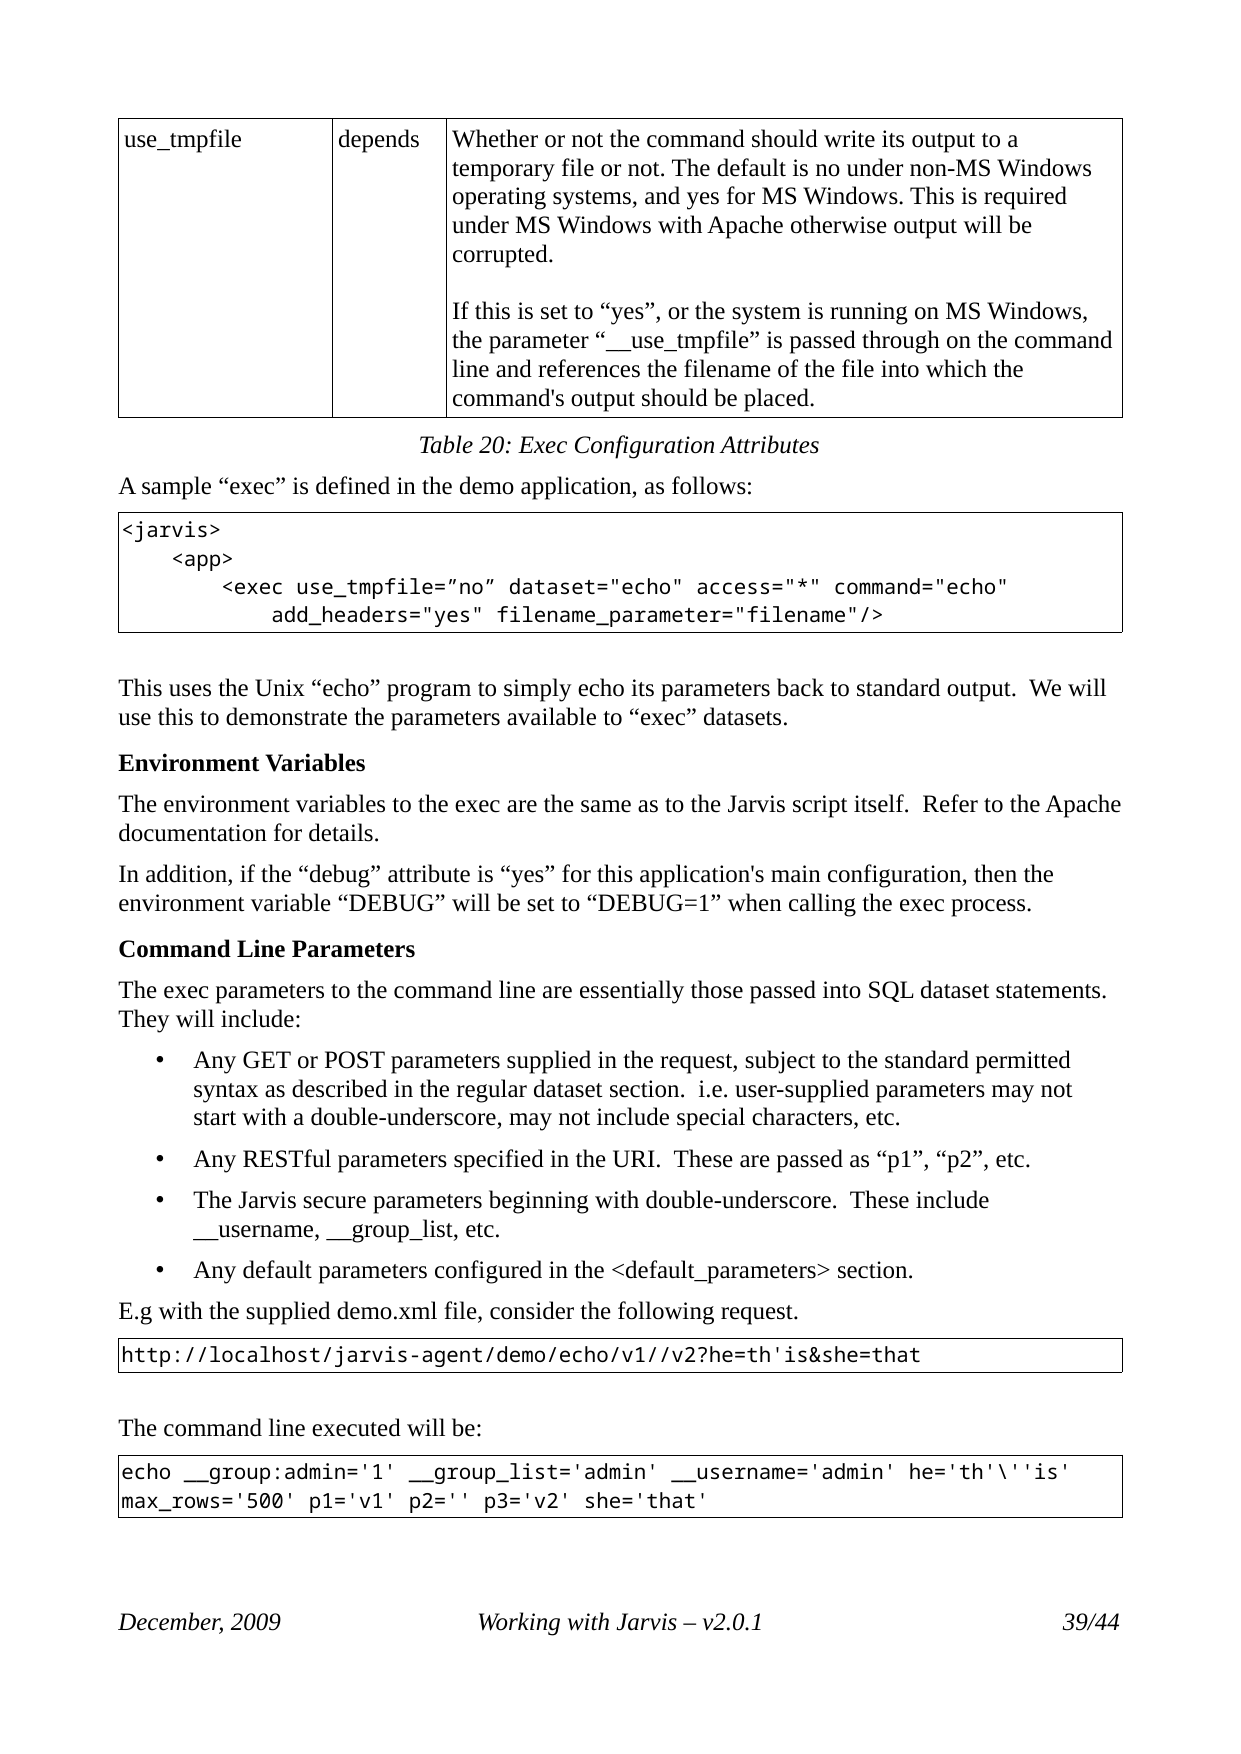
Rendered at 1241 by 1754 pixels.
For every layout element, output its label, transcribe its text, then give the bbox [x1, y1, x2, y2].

list Any default parameters configured in the <default_parameters> section. [156, 1255, 1122, 1284]
text http://localhost/jarvis-agent/demo/echo/v1//v2?he=th'is&she=that [119, 1339, 1122, 1372]
subtitle Command Line Parameters [118, 934, 1122, 963]
text E.g with the supplied demo.xml file, consider the following request. [118, 1296, 1122, 1325]
table_cell Whether or not the command should write its output to a temporary file or not. The default is no under non-MS Windows operating systems, and yes for MS Windows. This is required under MS Windows with Apache otherwise output will be corrupted. If this is set to “yes”, or the system is running on MS Windows, the parameter “__use_tmpfile” is passed through on the command line and references the filename of the file into which the command's output should be placed. [447, 119, 1122, 417]
text The environment variables to the exec are the same as to the Jarvis script itself. Refer to the Apache documentation for details. [118, 789, 1122, 847]
list Any GET or POST parameters supplied in the request, subject to the standard permitted syntax as described in the regular dataset section. i.e. user-supplied parameters may not start with a double-underscore, may not include special characters, etc. [156, 1045, 1122, 1131]
text echo __group:admin='1' __group_list='admin' __username='admin' he='th'\''is' max_rows='500' p1='v1' p2='' p3='v2' she='that' [119, 1456, 1122, 1517]
text <exec use_tmpfile=”no” dataset="echo" access="*" command="echo" [119, 569, 1122, 598]
text In addition, if the “debug” attribute is “yes” for this application's main configuration, then the environment variable “DEBUG” will be set to “DEBUG=1” when calling the exec process. [118, 859, 1122, 917]
text The command line executed will be: [118, 1413, 1122, 1442]
table_cell depends [333, 119, 446, 417]
text <jarvis> [119, 513, 1122, 541]
text A sample “exec” is defined in the demo application, as follows: [118, 471, 1122, 500]
text This uses the Unix “echo” program to simply echo its parameters back to standard output. We will use this to demonstrate the parameters available to “exec” datasets. [118, 673, 1122, 731]
list Any RESTful parameters specified in the URI. These are passed as “p1”, “p2”, etc. [156, 1144, 1122, 1172]
table_cell use_tmpfile [119, 119, 332, 417]
text The exec parameters to the command line are essentially those passed into SQL dataset statements. They will include: [118, 975, 1122, 1032]
text Table 20: Exec Configuration Attributes [118, 430, 1122, 458]
text add_headers="yes" filename_parameter="filename"/> [119, 598, 1122, 632]
subtitle Environment Variables [118, 748, 1122, 777]
text <app> [119, 541, 1122, 569]
list The Jarvis secure parameters beginning with double-underscore. These include __username, __group_list, etc. [156, 1185, 1122, 1242]
